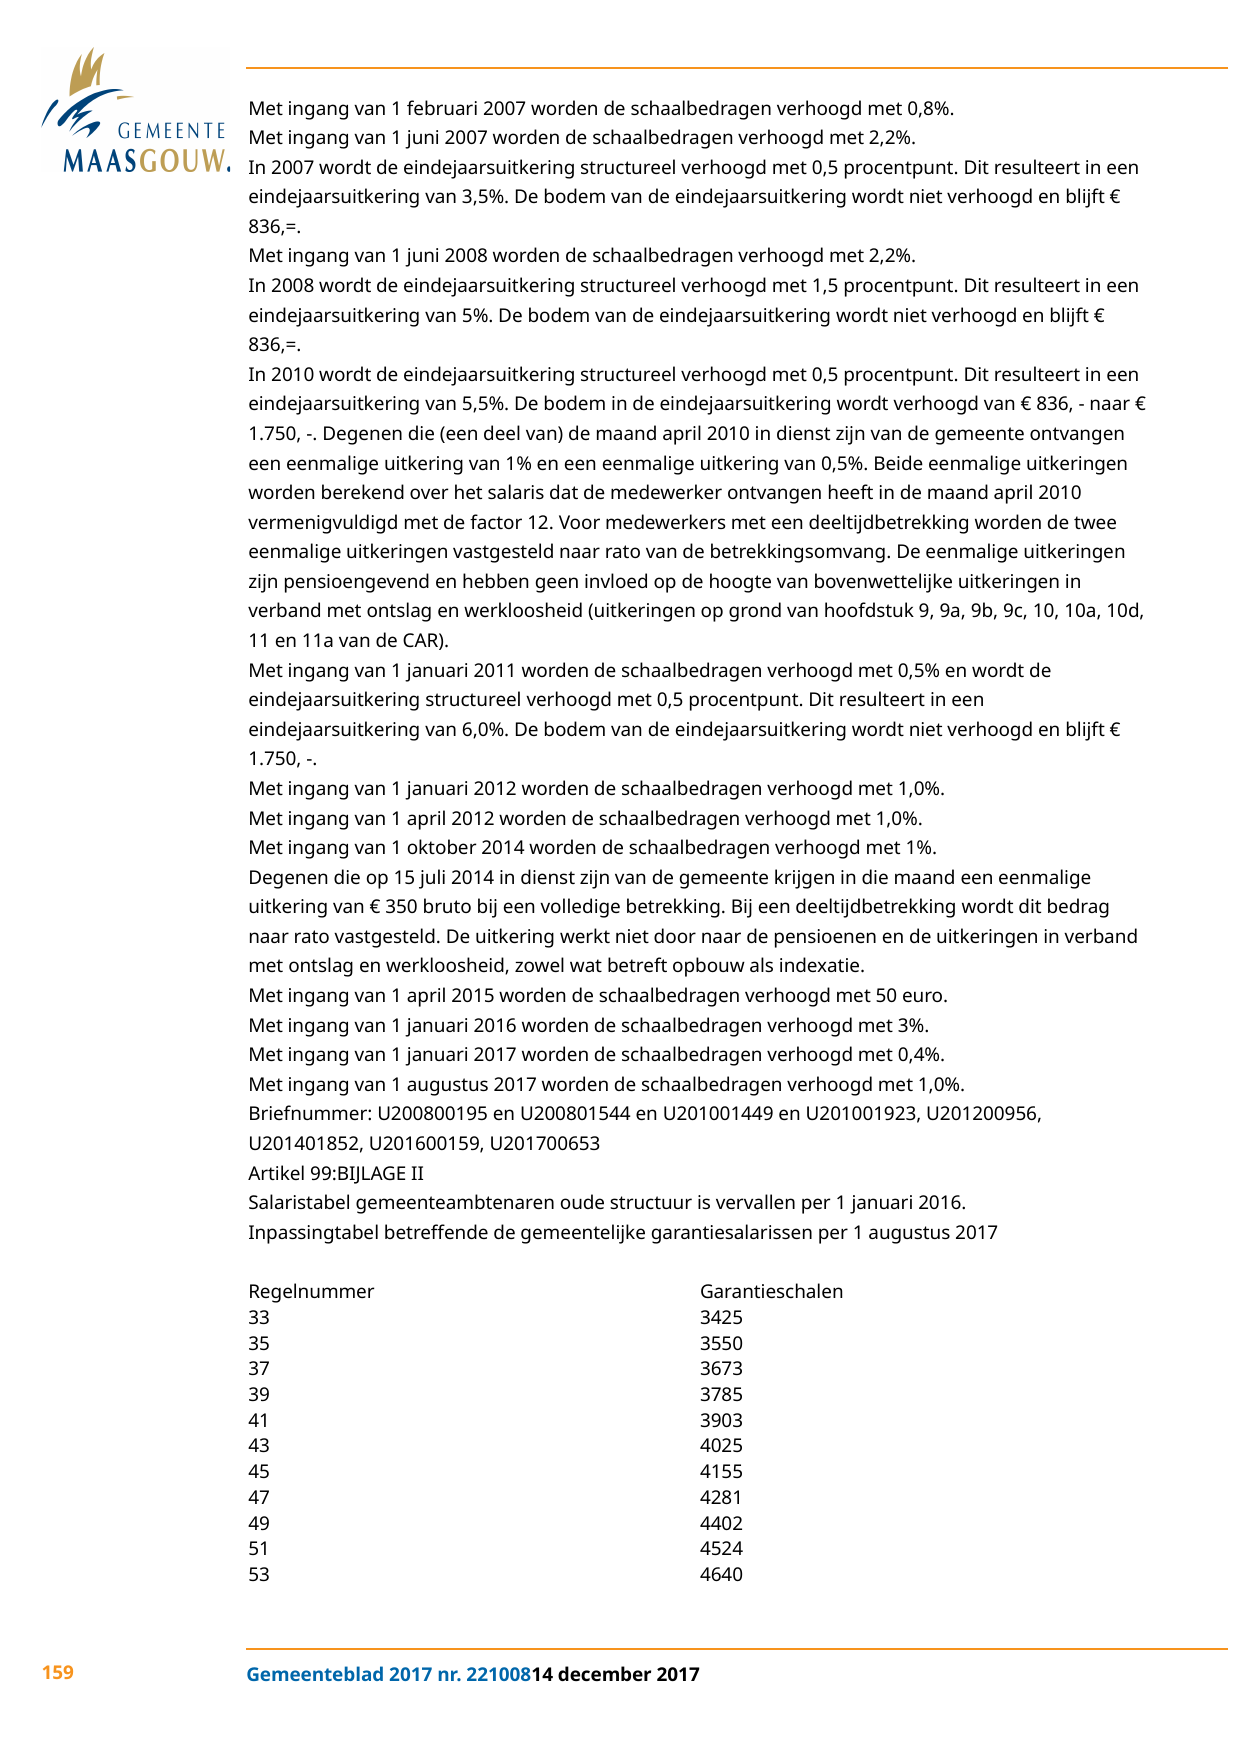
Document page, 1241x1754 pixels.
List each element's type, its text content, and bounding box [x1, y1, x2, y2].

table_cell 4281 [700, 1484, 1152, 1510]
text Inpassingtabel betreffende de gemeentelijke garantiesalarissen per 1 augustus 2017 [248, 1219, 1152, 1245]
table_cell 47 [248, 1484, 700, 1510]
table_cell 4402 [700, 1510, 1152, 1536]
table_header Regelnummer [248, 1278, 700, 1304]
table_cell 3903 [700, 1407, 1152, 1433]
table_cell 3425 [700, 1304, 1152, 1330]
table_cell 39 [248, 1381, 700, 1407]
table_cell 3550 [700, 1330, 1152, 1355]
text Salaristabel gemeenteambtenaren oude structuur is vervallen per 1 januari 2016. [248, 1189, 1152, 1215]
table_cell 45 [248, 1458, 700, 1484]
table_cell 53 [248, 1561, 700, 1587]
text Met ingang van 1 januari 2011 worden de schaalbedragen verhoogd met 0,5% en wordt de eindejaarsuitkering structureel verhoogd met 0,5 procentpunt. Dit resulteert in een eindejaarsuitkering van 6,0%. De bodem van de eindejaarsuitkering wordt niet verhoogd en blijft € 1.750, -. [248, 657, 1152, 771]
table_cell 4155 [700, 1458, 1152, 1484]
text Met ingang van 1 april 2012 worden de schaalbedragen verhoogd met 1,0%. [248, 805, 1152, 831]
text Met ingang van 1 augustus 2017 worden de schaalbedragen verhoogd met 1,0%. [248, 1071, 1152, 1097]
text Met ingang van 1 januari 2016 worden de schaalbedragen verhoogd met 3%. [248, 1012, 1152, 1038]
table_cell 35 [248, 1330, 700, 1355]
text Met ingang van 1 april 2015 worden de schaalbedragen verhoogd met 50 euro. [248, 982, 1152, 1008]
table_cell 49 [248, 1510, 700, 1536]
text In 2007 wordt de eindejaarsuitkering structureel verhoogd met 0,5 procentpunt. Dit resulteert in een eindejaarsuitkering van 3,5%. De bodem van de eindejaarsuitkering wordt niet verhoogd en blijft € 836,=. [248, 154, 1152, 239]
text Artikel 99:BIJLAGE II [248, 1160, 1152, 1186]
table_cell 3785 [700, 1381, 1152, 1407]
picture [41, 47, 231, 172]
table_cell 37 [248, 1355, 700, 1381]
text Degenen die op 15 juli 2014 in dienst zijn van de gemeente krijgen in die maand een eenmalige uitkering van € 350 bruto bij een volledige betrekking. Bij een deeltijdbetrekking wordt dit bedrag naar rato vastgesteld. De uitkering werkt niet door naar de pensioenen en de uitkeringen in verband met ontslag en werkloosheid, zowel wat betreft opbouw als indexatie. [248, 864, 1152, 978]
text Met ingang van 1 februari 2007 worden de schaalbedragen verhoogd met 0,8%. [248, 95, 1152, 121]
text Met ingang van 1 juni 2007 worden de schaalbedragen verhoogd met 2,2%. [248, 124, 1152, 150]
text Met ingang van 1 juni 2008 worden de schaalbedragen verhoogd met 2,2%. [248, 243, 1152, 268]
table_cell 33 [248, 1304, 700, 1330]
text Briefnummer: U200800195 en U200801544 en U201001449 en U201001923, U201200956, U201401852, U201600159, U201700653 [248, 1101, 1152, 1156]
table_cell 43 [248, 1433, 700, 1458]
text In 2008 wordt de eindejaarsuitkering structureel verhoogd met 1,5 procentpunt. Dit resulteert in een eindejaarsuitkering van 5%. De bodem van de eindejaarsuitkering wordt niet verhoogd en blijft € 836,=. [248, 272, 1152, 357]
text Met ingang van 1 oktober 2014 worden de schaalbedragen verhoogd met 1%. [248, 834, 1152, 860]
text Met ingang van 1 januari 2012 worden de schaalbedragen verhoogd met 1,0%. [248, 775, 1152, 801]
text In 2010 wordt de eindejaarsuitkering structureel verhoogd met 0,5 procentpunt. Dit resulteert in een eindejaarsuitkering van 5,5%. De bodem in de eindejaarsuitkering wordt verhoogd van € 836, - naar € 1.750, -. Degenen die (een deel van) de maand april 2010 in dienst zijn van de gemeente ontvangen een eenmalige uitkering van 1% en een eenmalige uitkering van 0,5%. Beide eenmalige uitkeringen worden berekend over het salaris dat de medewerker ontvangen heeft in de maand april 2010 vermenigvuldigd met de factor 12. Voor medewerkers met een deeltijdbetrekking worden de twee eenmalige uitkeringen vastgesteld naar rato van de betrekkingsomvang. De eenmalige uitkeringen zijn pensioengevend en hebben geen invloed op de hoogte van bovenwettelijke uitkeringen in verband met ontslag en werkloosheid (uitkeringen op grond van hoofdstuk 9, 9a, 9b, 9c, 10, 10a, 10d, 11 en 11a van de CAR). [248, 361, 1152, 653]
table_cell 3673 [700, 1355, 1152, 1381]
table_cell 4640 [700, 1561, 1152, 1587]
table_cell 4025 [700, 1433, 1152, 1458]
table_cell 51 [248, 1536, 700, 1561]
table_cell 41 [248, 1407, 700, 1433]
table_header Garantieschalen [700, 1278, 1152, 1304]
text Met ingang van 1 januari 2017 worden de schaalbedragen verhoogd met 0,4%. [248, 1041, 1152, 1067]
table_cell 4524 [700, 1536, 1152, 1561]
